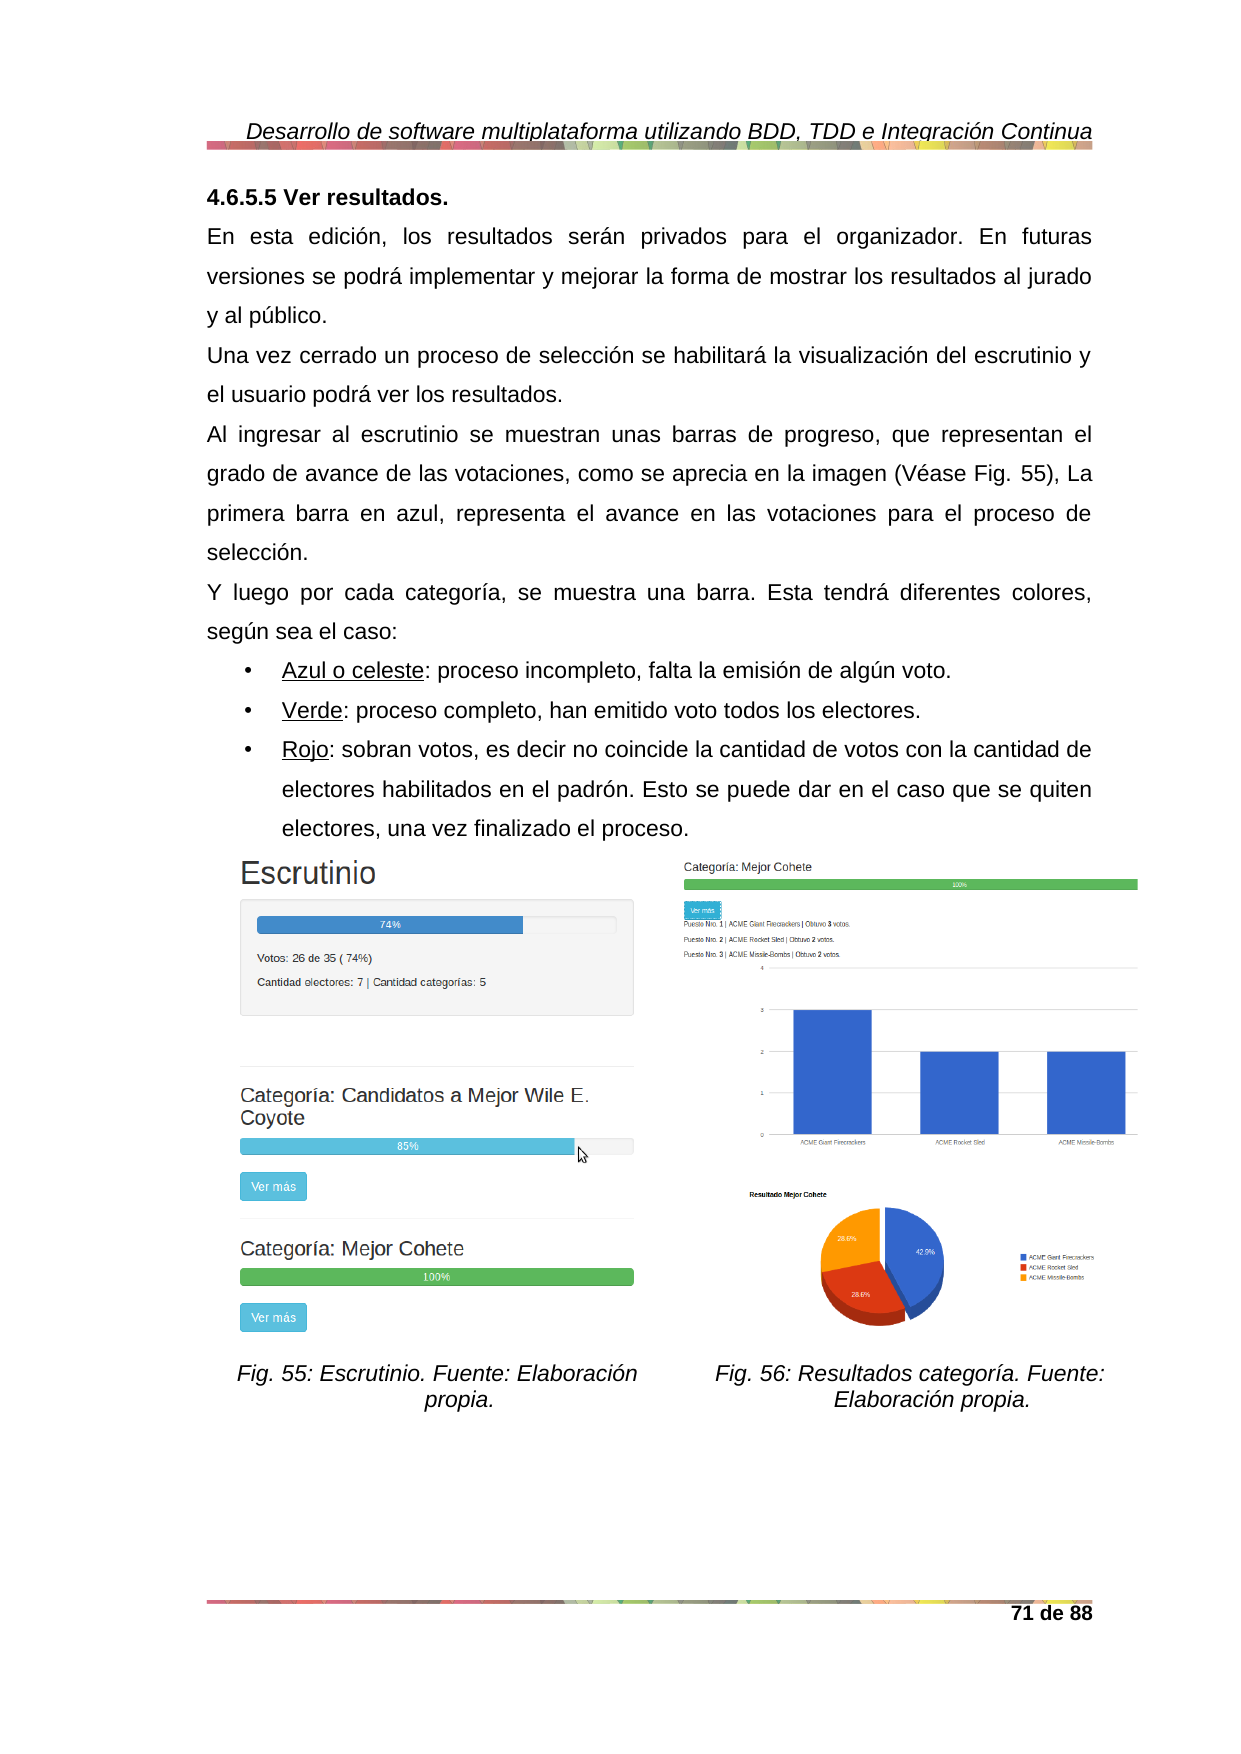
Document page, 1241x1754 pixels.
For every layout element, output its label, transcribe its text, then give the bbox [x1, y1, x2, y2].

list Verde: proceso completo, han emitido voto todos los electores. [244, 697, 1093, 723]
text Al ingresar al escrutinio se muestran unas barras de progreso, que representan el grado de avance de las votaciones, como se aprecia en la imagen (Véase Fig. 55), La primera barra en azul, representa el avance en las votaciones para el proceso de selección. [207, 421, 1093, 565]
table_cell Fig. 56: Resultados categoría. Fuente: Elaboración propia. [668, 1342, 1152, 1431]
text En esta edición, los resultados serán privados para el organizador. En futuras versiones se podrá implementar y mejorar la forma de mostrar los resultados al jurado y al público. [207, 223, 1093, 328]
text 4.6.5.5 Ver resultados. [207, 184, 1093, 210]
text Una vez cerrado un proceso de selección se habilitará la visualización del escrutinio y el usuario podrá ver los resultados. [207, 342, 1093, 407]
picture [230, 860, 644, 1336]
list Azul o celeste: proceso incompleto, falta la emisión de algún voto. [244, 657, 1093, 684]
table_header [668, 855, 1152, 1342]
picture [682, 860, 1138, 1328]
list Rojo: sobran votos, es decir no coincide la cantidad de votos con la cantidad de electores habilitados en el padrón. Esto se puede dar en el caso que se quiten electores, una vez finalizado el proceso. [244, 736, 1093, 842]
text Y luego por cada categoría, se muestra una barra. Esta tendrá diferentes colores, según sea el caso: [207, 578, 1093, 644]
table_cell Fig. 55: Escrutinio. Fuente: Elaboración propia. [207, 1342, 668, 1431]
table_header [207, 855, 668, 1342]
